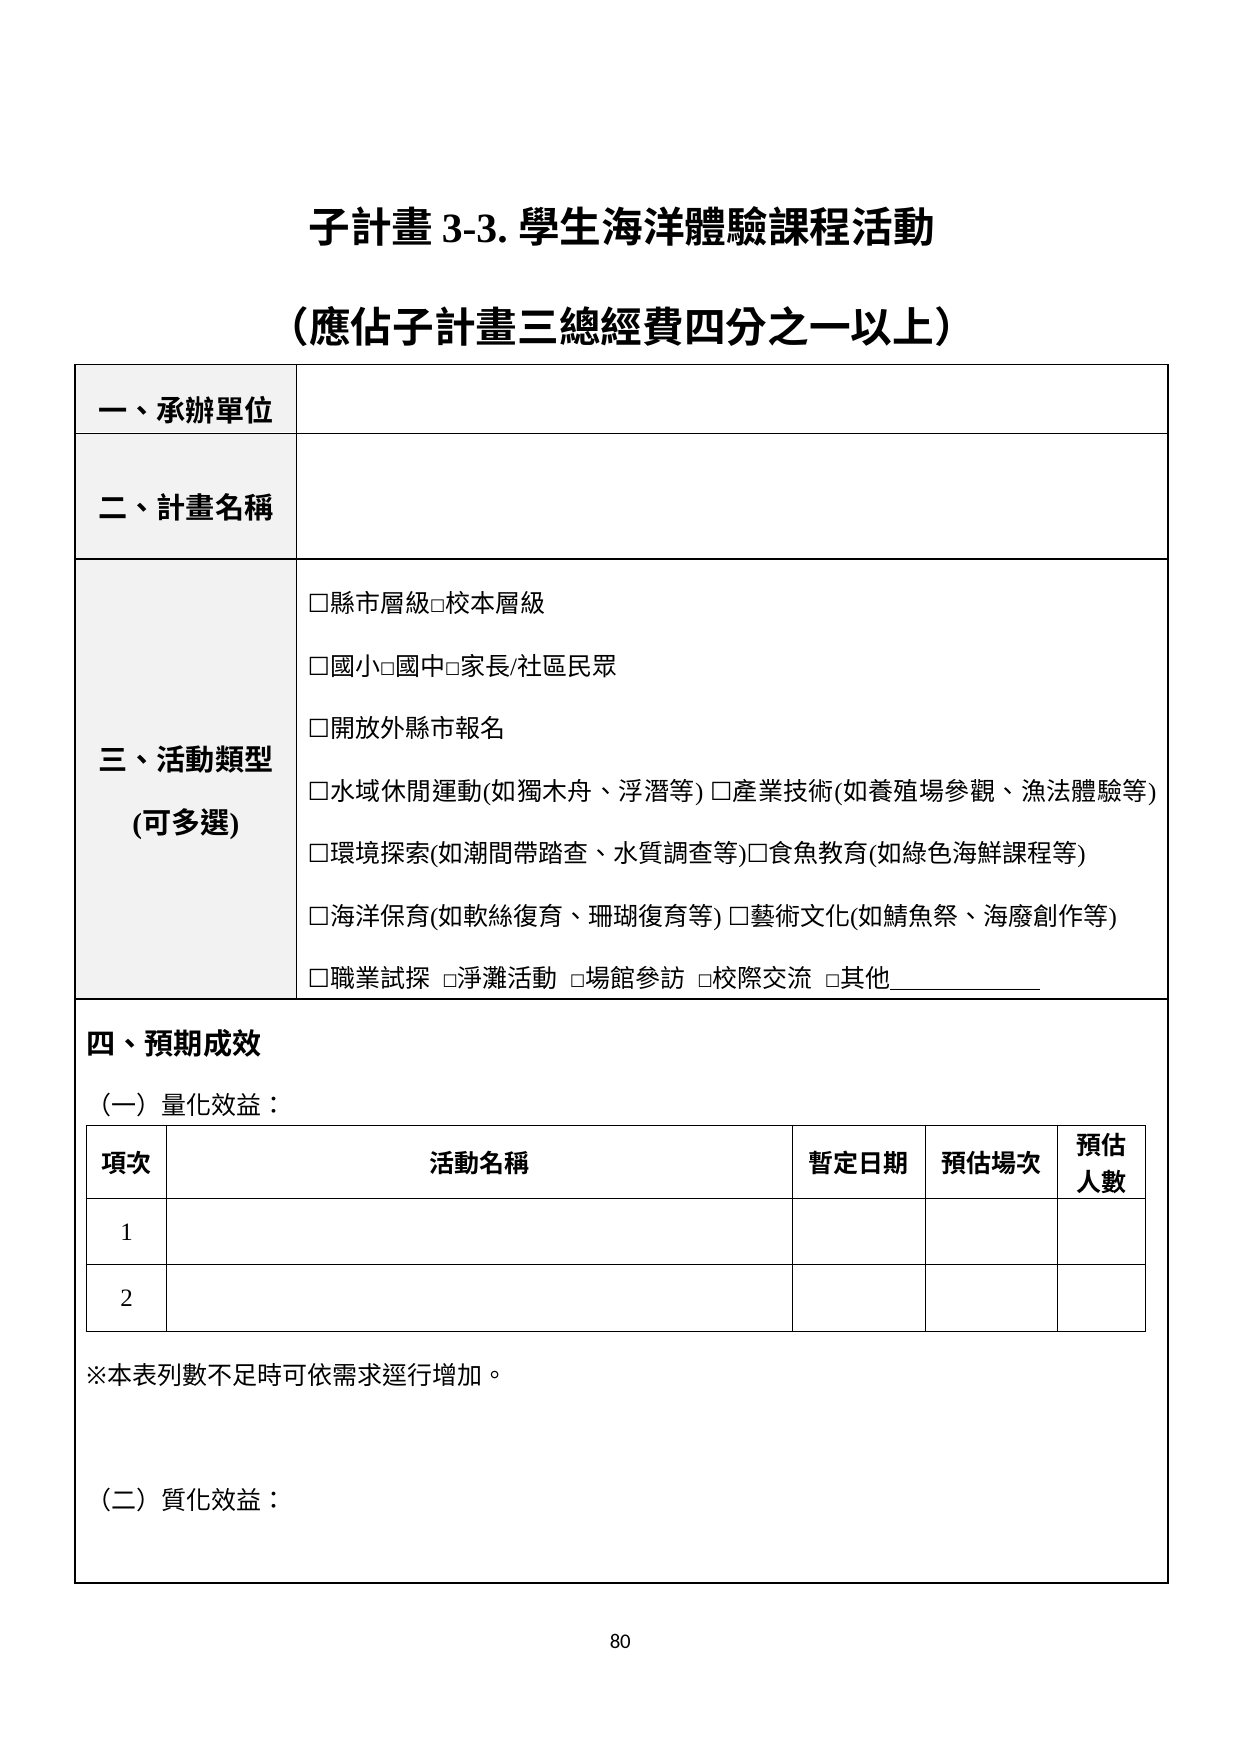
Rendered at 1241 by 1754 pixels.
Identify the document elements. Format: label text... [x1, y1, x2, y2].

table_header 預估場次 [926, 1126, 1057, 1198]
table_cell [793, 1265, 925, 1331]
table_cell [926, 1199, 1057, 1264]
table_cell 四、預期成效 （一）量化效益： ※本表列數不足時可依需求逕行增加。 （二）質化效益： [76, 1000, 1167, 1582]
table_header 暫定日期 [793, 1126, 925, 1198]
table_cell ☐縣市層級☐校本層級 ☐國小☐國中☐家長/社區民眾 ☐開放外縣市報名 ☐水域休閒運動(如獨木舟、浮潛等) ☐產業技術(如養殖場參觀、漁法體驗等) ☐環境探索(如潮間帶踏查、水質調查等)☐食魚教育(如綠色海鮮課程等) ☐海洋保育(如軟絲復育、珊瑚復育等) ☐藝術文化(如鯖魚祭、海廢創作等) ☐職業試探 ☐淨灘活動 ☐場館參訪 ☐校際交流 ☐其他＿＿＿＿＿＿ [297, 560, 1167, 998]
table_cell [167, 1199, 792, 1264]
table_header 項次 [87, 1126, 166, 1198]
table_cell 2 [87, 1265, 166, 1331]
table_cell 一、承辦單位 [76, 365, 296, 432]
table_cell [167, 1265, 792, 1331]
table_cell [1058, 1265, 1145, 1331]
table_cell 二、計畫名稱 [76, 434, 296, 558]
table_cell [926, 1265, 1057, 1331]
table_header 子計畫3-3. 學生海洋體驗課程活動 （應佔子計畫三總經費四分之一以上） [75, 164, 1168, 364]
table_cell [297, 365, 1167, 432]
table_cell [1058, 1199, 1145, 1264]
table_cell 1 [87, 1199, 166, 1264]
table_cell [793, 1199, 925, 1264]
table_cell 三、活動類型(可多選) [76, 560, 296, 998]
table_cell [297, 434, 1167, 558]
table_header 預估人數 [1058, 1126, 1145, 1198]
table_header 活動名稱 [167, 1126, 792, 1198]
